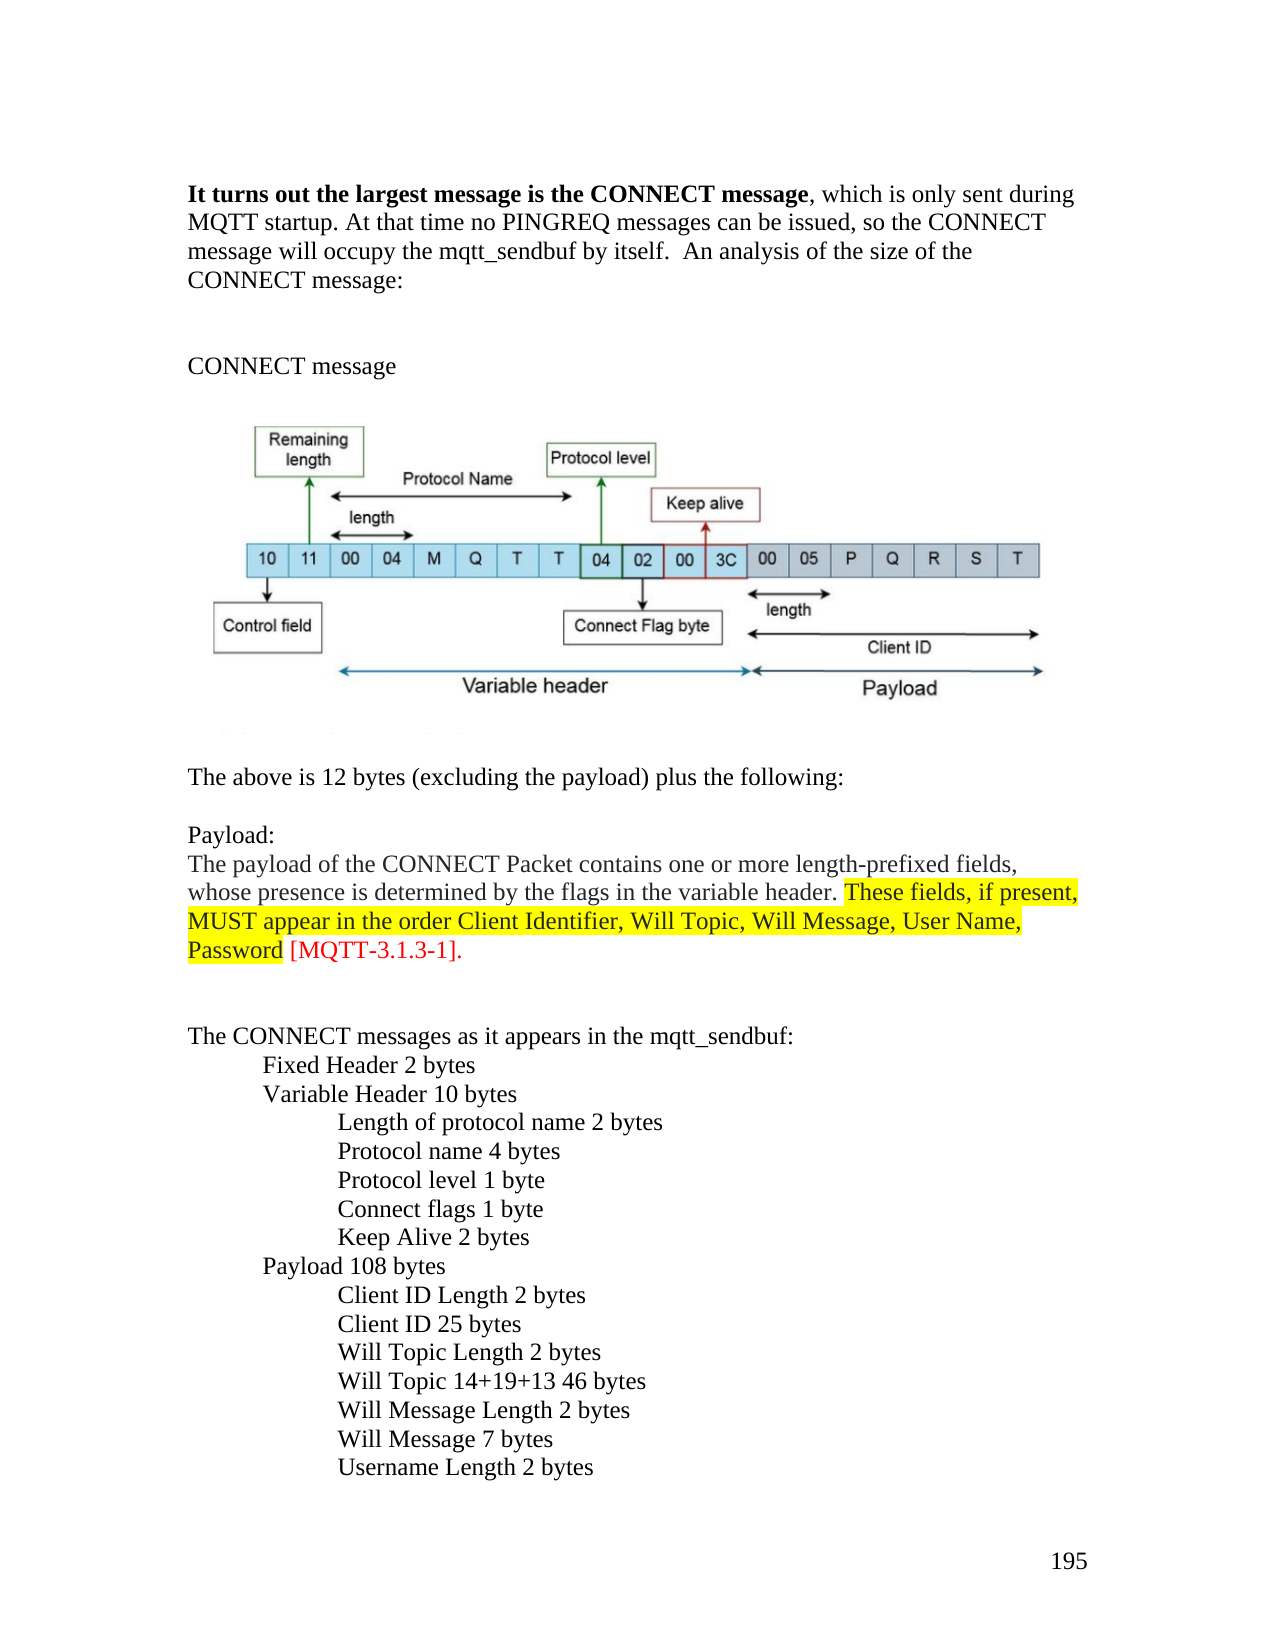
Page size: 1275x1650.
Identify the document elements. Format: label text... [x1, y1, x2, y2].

text Variable Header 10 bytes [262, 1079, 1087, 1107]
text Will Topic Length 2 bytes [337, 1337, 1087, 1366]
text Will Message 7 bytes [337, 1424, 1087, 1452]
text Keep Alive 2 bytes [337, 1222, 1087, 1251]
text Client ID 25 bytes [337, 1309, 1087, 1337]
text Client ID Length 2 bytes [337, 1280, 1087, 1309]
text Connect flags 1 byte [337, 1194, 1087, 1222]
text Protocol name 4 bytes [337, 1136, 1087, 1165]
picture [187, 408, 1086, 734]
text Will Topic 14+19+13 46 bytes [337, 1366, 1087, 1395]
text It turns out the largest message is the CONNECT message, which is only sent during MQTT startup. At that time no PINGREQ messages can be issued, so the CONNECT message will occupy the mqtt_sendbuf by itself. An analysis of the size of the CONNECT message: [187, 179, 1087, 294]
text CONNECT message [187, 351, 1087, 380]
text The payload of the CONNECT Packet contains one or more length-prefixed fields, whose presence is determined by the flags in the variable header. These fields, if present, MUST appear in the order Client Identifier, Will Topic, Will Message, User Name, Password [MQTT-3.1.3-1]. [187, 849, 1087, 964]
text Payload 108 bytes [262, 1251, 1087, 1280]
text Will Message Length 2 bytes [337, 1395, 1087, 1424]
text Protocol level 1 byte [337, 1165, 1087, 1194]
text The above is 12 bytes (excluding the payload) plus the following: [187, 762, 1087, 791]
text Payload: [187, 820, 1087, 849]
text The CONNECT messages as it appears in the mqtt_sendbuf: [187, 1021, 1087, 1050]
text Username Length 2 bytes [337, 1452, 1087, 1481]
text Length of protocol name 2 bytes [337, 1107, 1087, 1136]
text Fixed Header 2 bytes [262, 1050, 1087, 1079]
